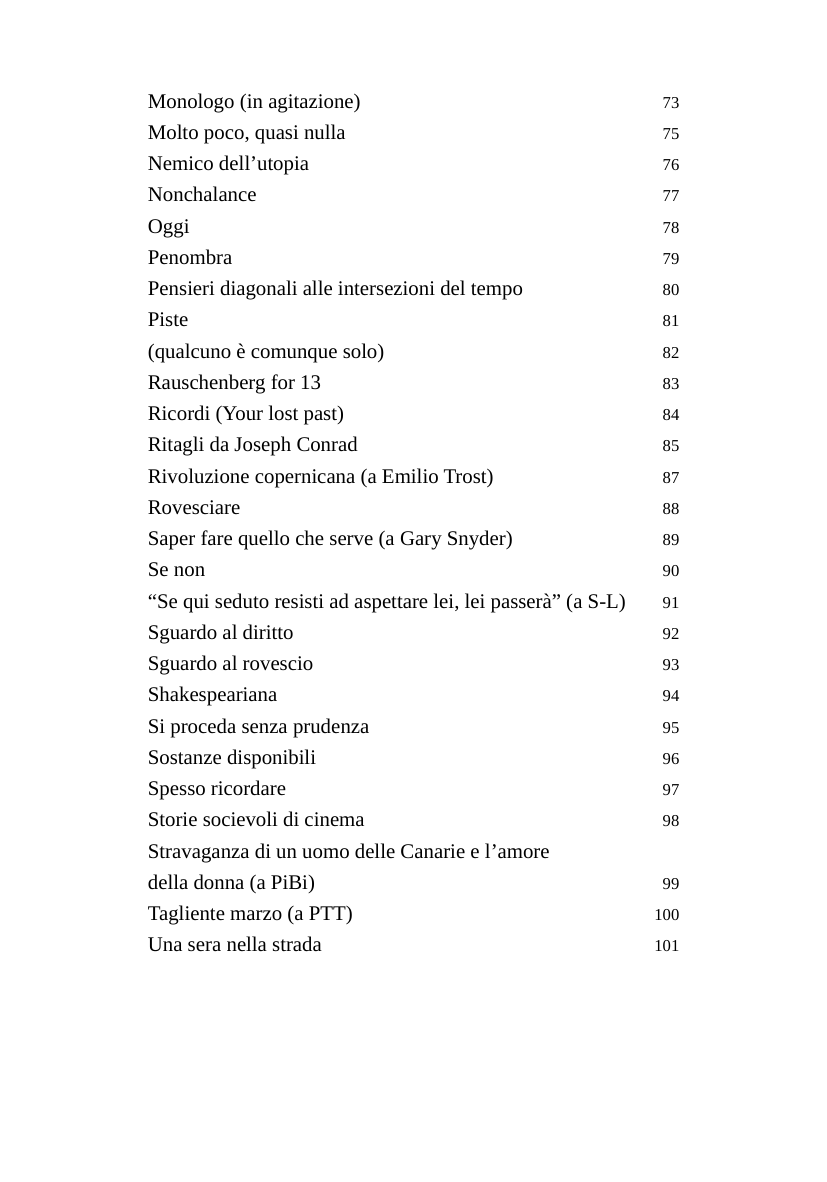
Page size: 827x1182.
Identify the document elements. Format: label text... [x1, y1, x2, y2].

text Rovesciare 88 [88, 495, 738, 519]
text Rauschenberg for 13 83 [88, 370, 738, 394]
text Ritagli da Joseph Conrad 85 [88, 432, 738, 456]
text Shakespeariana 94 [88, 682, 738, 706]
text Una sera nella strada 101 [88, 932, 738, 956]
text Stravaganza di un uomo delle Canarie e l’amore [88, 838, 738, 863]
text Se non 90 [88, 557, 738, 581]
text Storie socievoli di cinema 98 [88, 807, 738, 831]
text Ricordi (Your lost past) 84 [88, 401, 738, 425]
text Si proceda senza prudenza 95 [88, 713, 738, 738]
text Nemico dell’utopia 76 [88, 151, 738, 175]
text Monologo (in agitazione) 73 [88, 88, 738, 113]
text Saper fare quello che serve (a Gary Snyder) 89 [88, 526, 738, 550]
text Sguardo al diritto 92 [88, 620, 738, 644]
text Penombra 79 [88, 245, 738, 269]
text Spesso ricordare 97 [88, 776, 738, 800]
text Piste 81 [88, 307, 738, 331]
text Rivoluzione copernicana (a Emilio Trost) 87 [88, 463, 738, 488]
text Sostanze disponibili 96 [88, 745, 738, 769]
text Pensieri diagonali alle intersezioni del tempo 80 [88, 276, 738, 300]
text Nonchalance 77 [88, 182, 738, 206]
text Sguardo al rovescio 93 [88, 651, 738, 675]
text “Se qui seduto resisti ad aspettare lei, lei passerà” (a S-L) 91 [88, 588, 738, 613]
text Molto poco, quasi nulla 75 [88, 120, 738, 144]
text (qualcuno è comunque solo) 82 [88, 338, 738, 363]
text Tagliente marzo (a PTT) 100 [88, 901, 738, 925]
text della donna (a PiBi) 99 [88, 870, 738, 894]
text Oggi 78 [88, 213, 738, 238]
